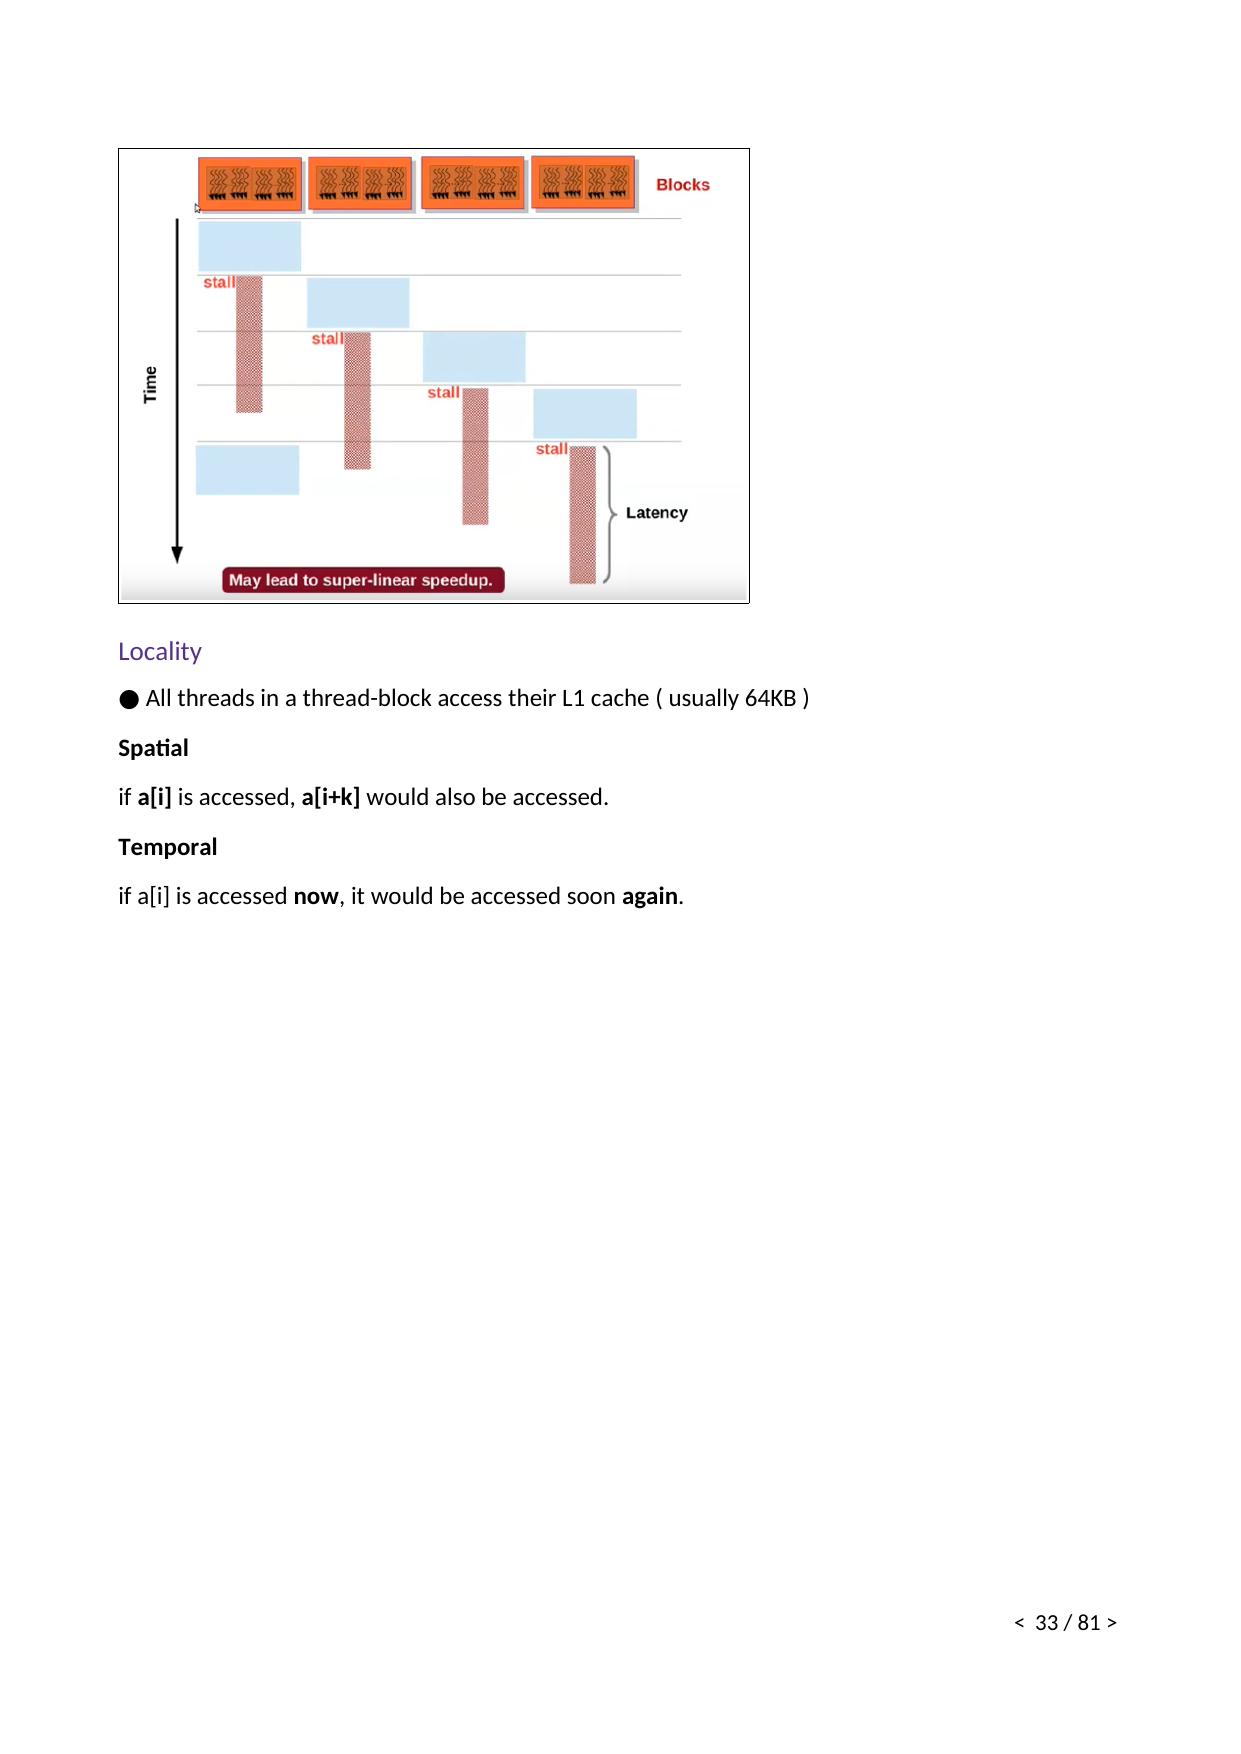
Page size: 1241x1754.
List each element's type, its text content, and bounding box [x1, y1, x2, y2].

subtitle Locality [118, 634, 1122, 667]
text Spatial [118, 732, 1122, 762]
text if a[i] is accessed now, it would be accessed soon again. [118, 880, 1122, 911]
text Temporal [118, 831, 1122, 861]
text if a[i] is accessed, a[i+k] would also be accessed. [118, 781, 1122, 812]
picture [121, 150, 747, 600]
text ● All threads in a thread-block access their L1 cache ( usually 64KB ) [118, 682, 1122, 713]
